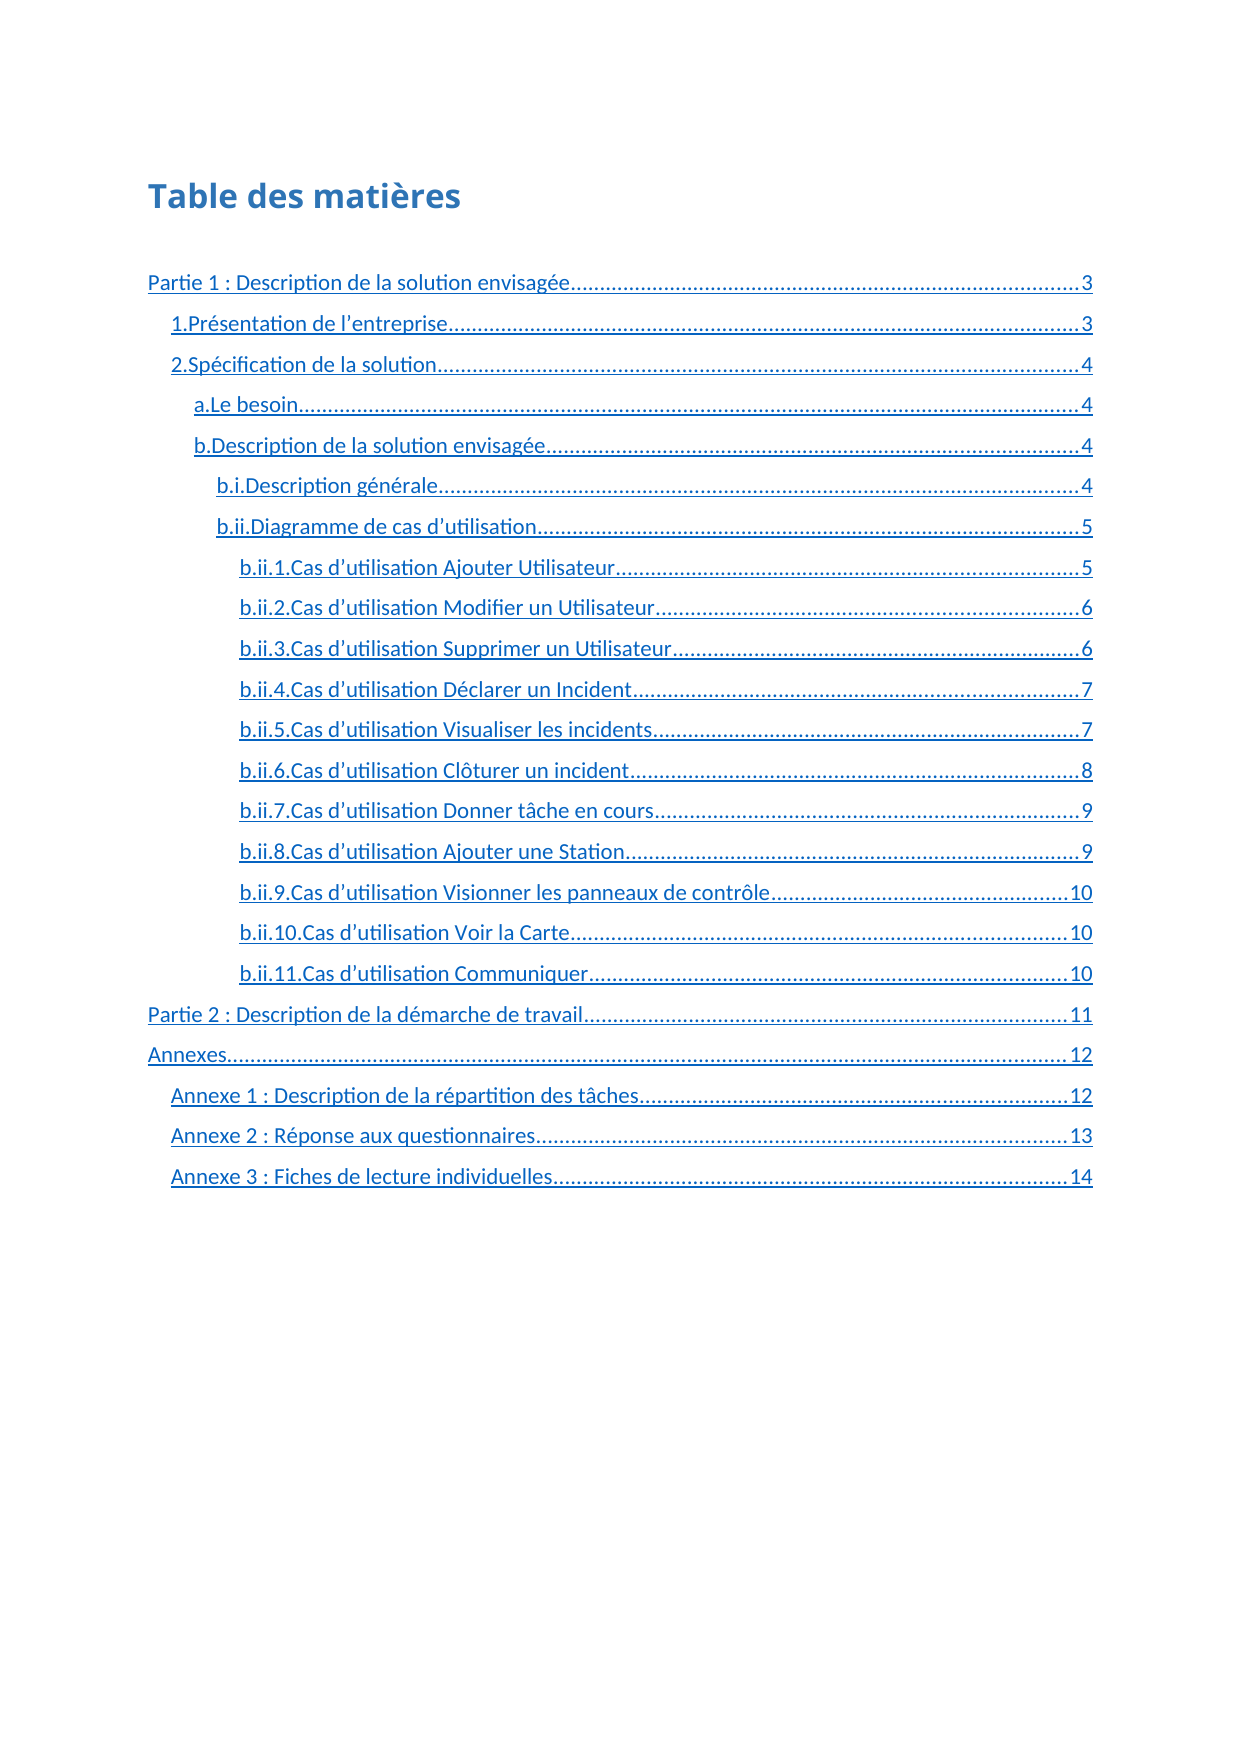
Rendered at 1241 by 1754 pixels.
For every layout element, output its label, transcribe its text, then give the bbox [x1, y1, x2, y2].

text b.ii.11.Cas d’utilisation Communiquer 10 [239, 959, 1093, 983]
text Annexes 12 [148, 1040, 1093, 1064]
text Partie 1 : Description de la solution envisagée 3 [148, 268, 1093, 293]
text 1.Présentation de l’entreprise 3 [171, 309, 1093, 333]
text b.ii.5.Cas d’utilisation Visualiser les incidents 7 [239, 715, 1093, 739]
text Partie 2 : Description de la démarche de travail 11 [148, 1000, 1093, 1024]
text b.ii.4.Cas d’utilisation Déclarer un Incident 7 [239, 675, 1093, 699]
text 2.Spécification de la solution 4 [171, 350, 1093, 374]
text b.ii.3.Cas d’utilisation Supprimer un Utilisateur 6 [239, 634, 1093, 658]
text b.ii.1.Cas d’utilisation Ajouter Utilisateur 5 [239, 553, 1093, 577]
text b.ii.8.Cas d’utilisation Ajouter une Station 9 [239, 837, 1093, 861]
text b.ii.2.Cas d’utilisation Modifier un Utilisateur 6 [239, 593, 1093, 618]
text b.ii.Diagramme de cas d’utilisation 5 [216, 512, 1093, 536]
text b.ii.6.Cas d’utilisation Clôturer un incident 8 [239, 756, 1093, 780]
text b.ii.7.Cas d’utilisation Donner tâche en cours 9 [239, 797, 1093, 821]
text Annexe 1 : Description de la répartition des tâches 12 [171, 1081, 1093, 1105]
text b.ii.9.Cas d’utilisation Visionner les panneaux de contrôle 10 [239, 878, 1093, 902]
text a.Le besoin 4 [193, 390, 1093, 414]
text Annexe 3 : Fiches de lecture individuelles 14 [171, 1162, 1093, 1186]
text b.Description de la solution envisagée 4 [193, 431, 1093, 455]
subtitle Table des matières [148, 173, 1093, 218]
text Annexe 2 : Réponse aux questionnaires 13 [171, 1122, 1093, 1146]
text b.i.Description générale 4 [216, 472, 1093, 496]
text b.ii.10.Cas d’utilisation Voir la Carte 10 [239, 918, 1093, 943]
